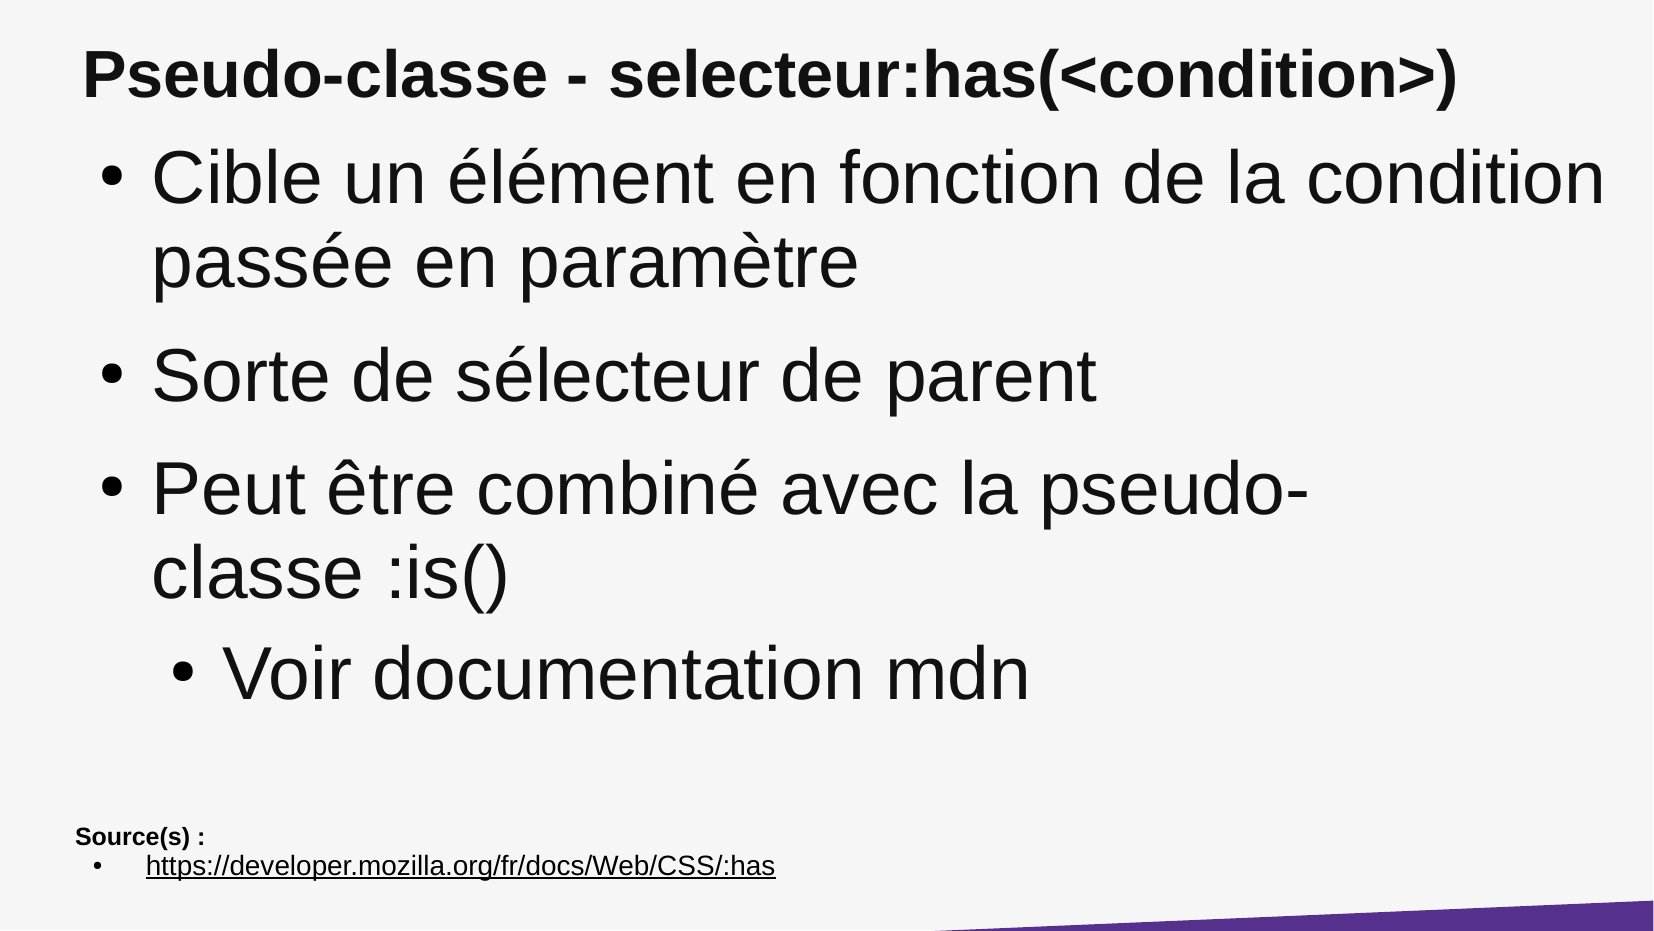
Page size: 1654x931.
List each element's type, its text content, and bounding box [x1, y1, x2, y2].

title Pseudo-classe - selecteur:has(<condition>) [82, 37, 1571, 115]
text_box [934, 900, 1654, 931]
text_box Source(s) : https://developer.mozilla.org/fr/docs/Web/CSS/:has [60, 815, 1546, 929]
list Cible un élément en fonction de la condition passée en paramètre Sorte de sélecteur de parent Peut être combiné avec la pseudo-classe :is() Voir documentation mdn [80, 135, 1620, 798]
